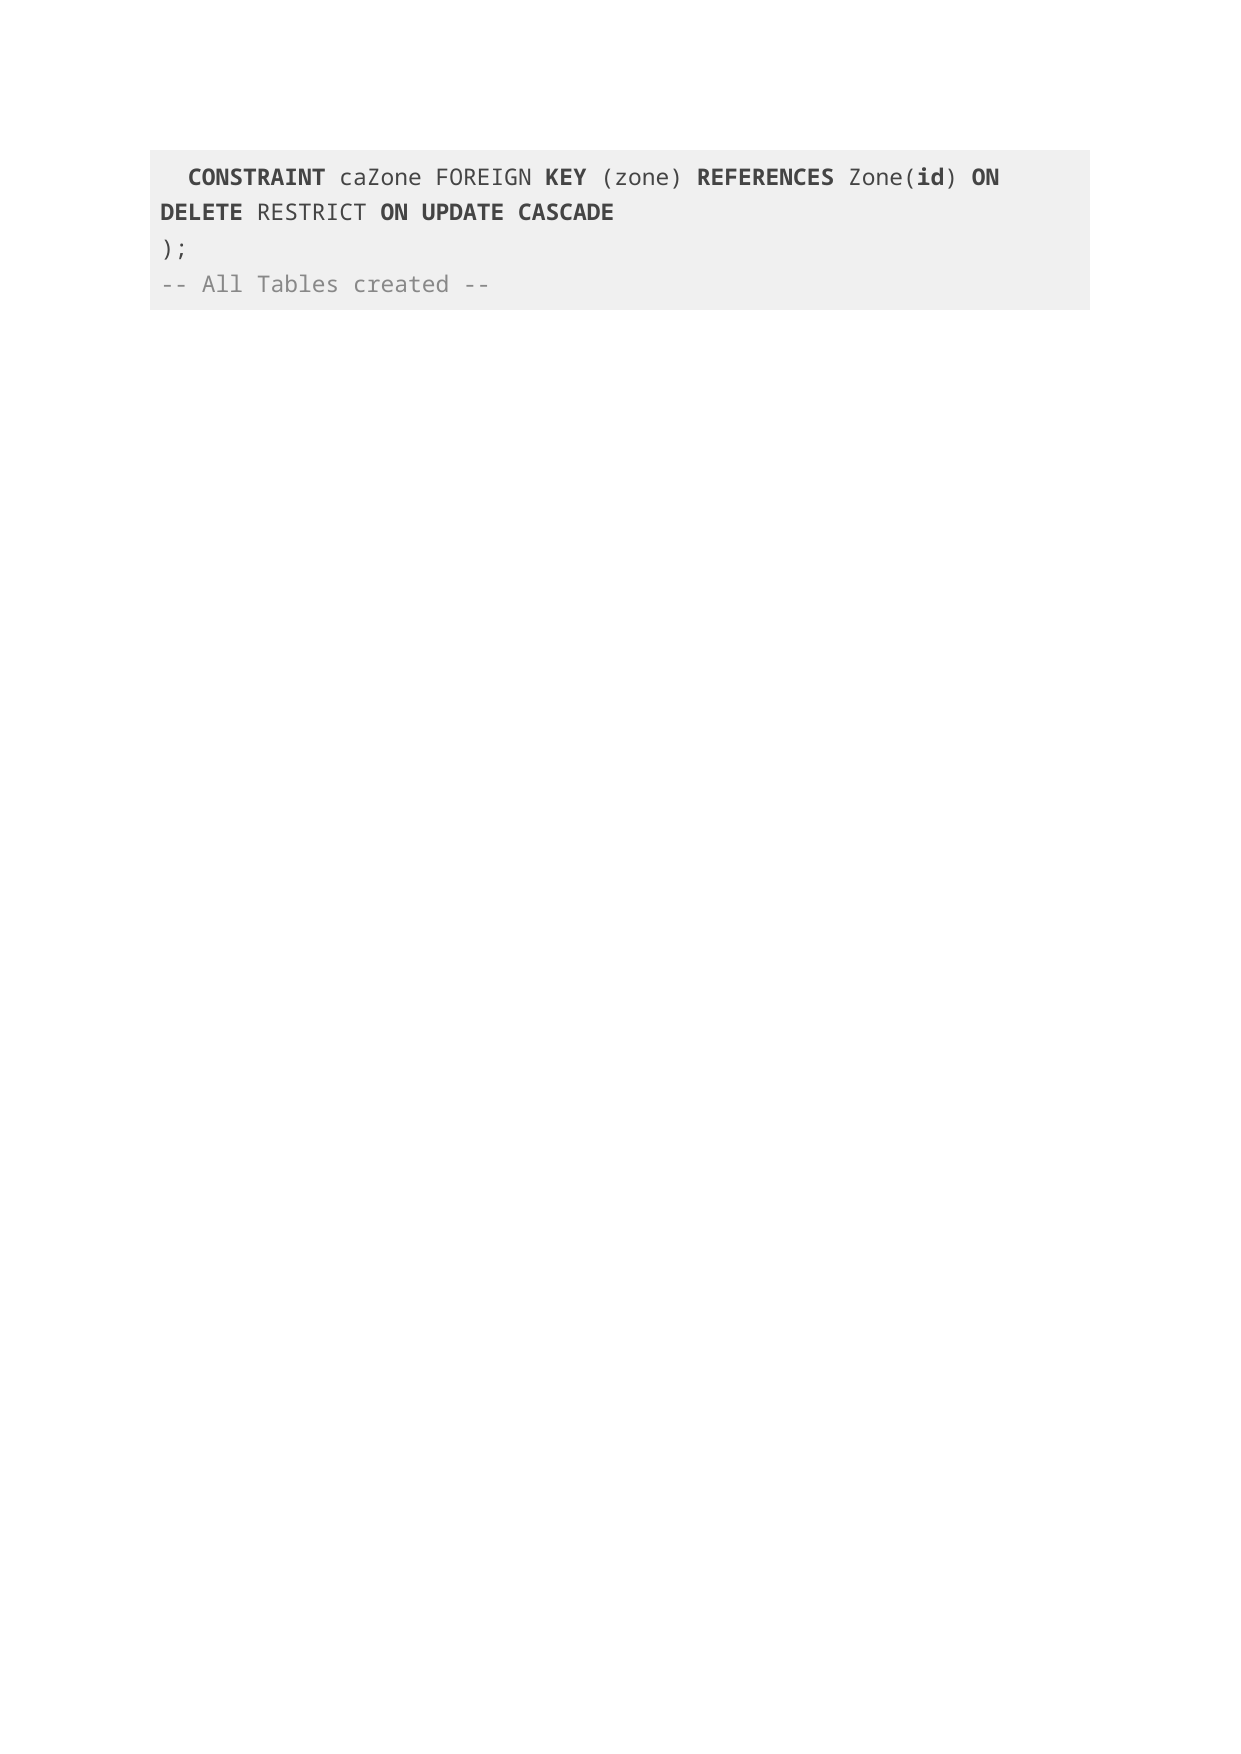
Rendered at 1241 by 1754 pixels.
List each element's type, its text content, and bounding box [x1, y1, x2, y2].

table_header CONSTRAINT caZone FOREIGN KEY (zone) REFERENCES Zone(id) ON DELETE RESTRICT ON UPDATE CASCADE ); -- All Tables created -- [150, 150, 1090, 310]
